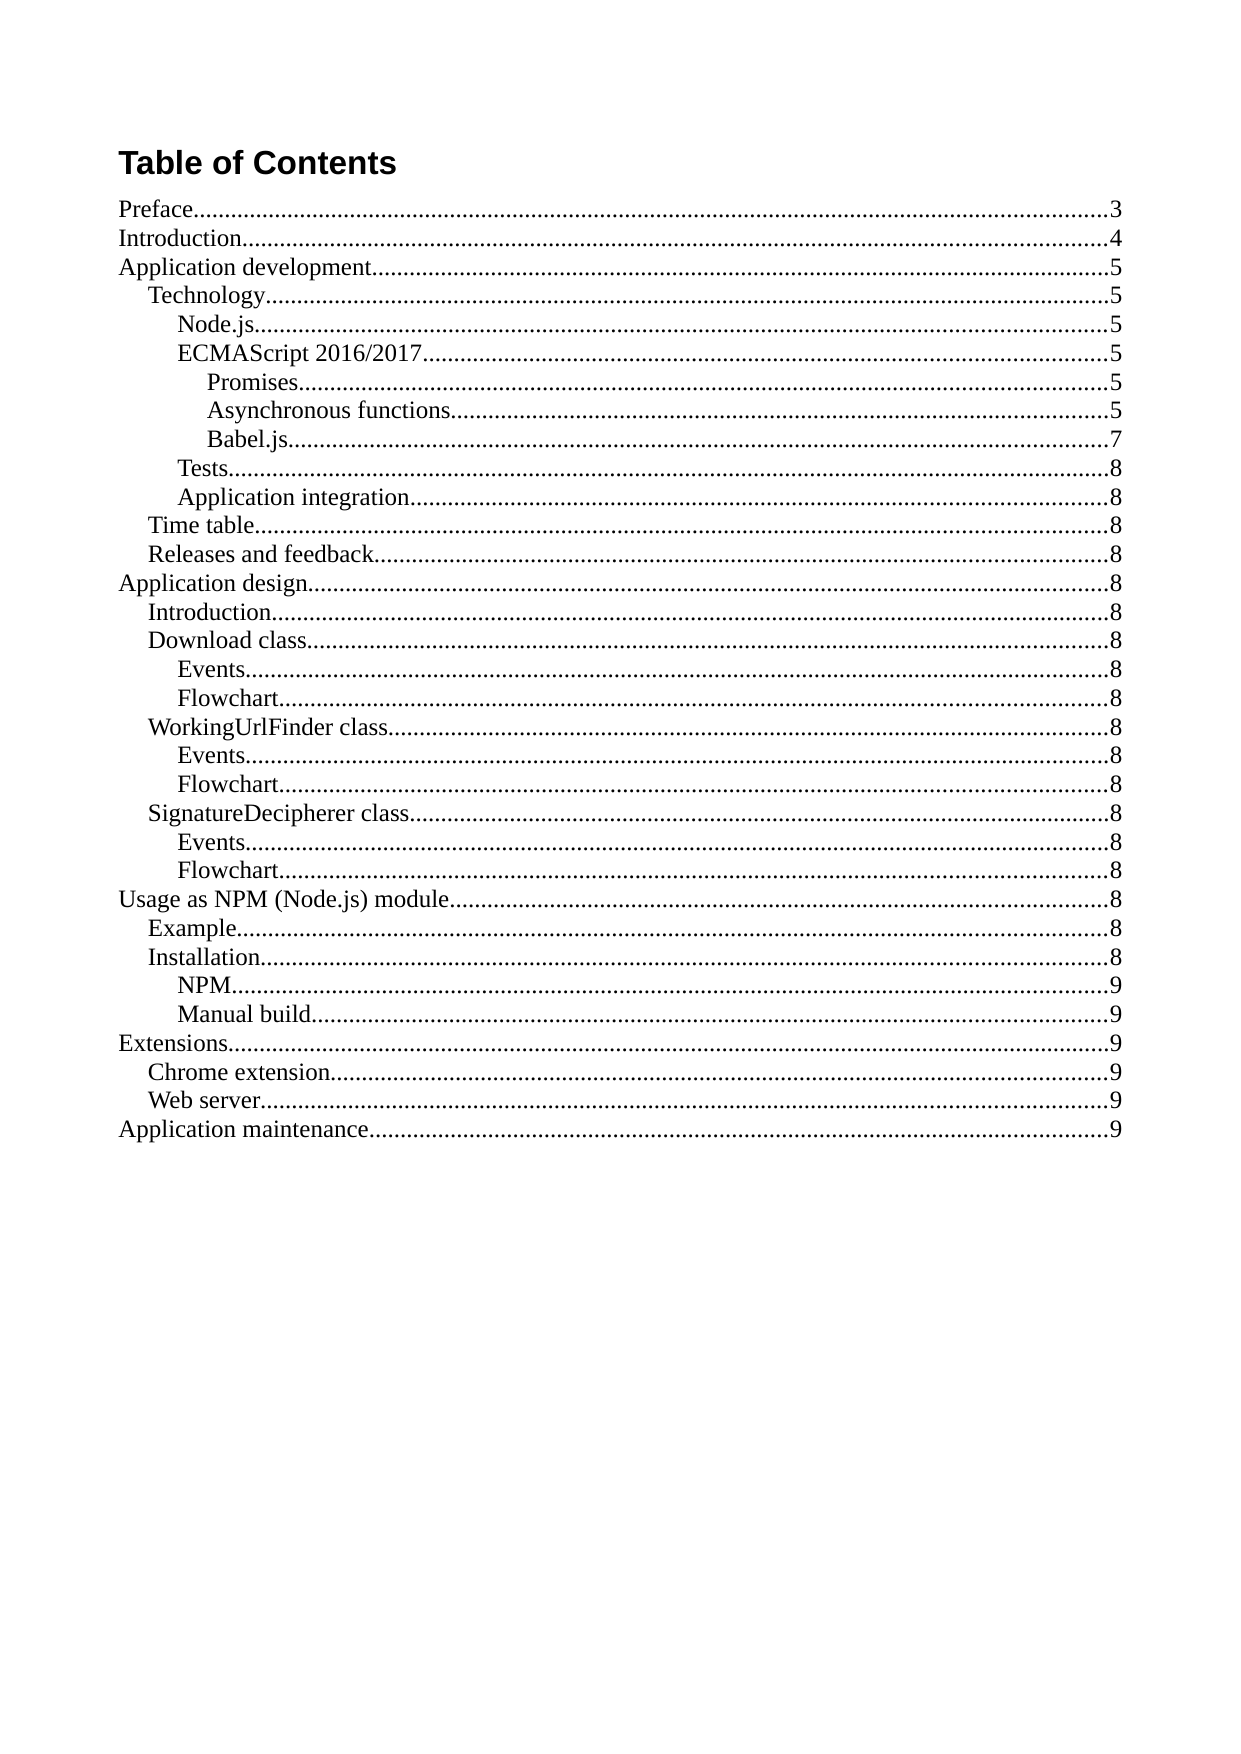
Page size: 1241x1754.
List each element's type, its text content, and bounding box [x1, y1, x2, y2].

text Usage as NPM (Node.js) module 8 [118, 884, 1122, 913]
text Events 8 [177, 827, 1122, 855]
text Application integration 8 [177, 482, 1122, 510]
text Asynchronous functions 5 [207, 395, 1122, 424]
text Flowchart 8 [177, 683, 1122, 712]
text Web server 9 [148, 1085, 1122, 1114]
text Manual build 9 [177, 999, 1122, 1028]
text Preface 3 [118, 194, 1122, 223]
text Time table 8 [148, 510, 1122, 539]
subtitle Table of Contents [118, 143, 1122, 182]
text Events 8 [177, 740, 1122, 769]
text Babel.js 7 [207, 424, 1122, 453]
text Application development 5 [118, 252, 1122, 280]
text Application maintenance 9 [118, 1114, 1122, 1143]
text Installation 8 [148, 942, 1122, 970]
text Example 8 [148, 913, 1122, 942]
text Tests 8 [177, 453, 1122, 482]
text Extensions 9 [118, 1028, 1122, 1057]
text Flowchart 8 [177, 855, 1122, 884]
text Events 8 [177, 654, 1122, 683]
text Application design 8 [118, 568, 1122, 597]
text NPM 9 [177, 970, 1122, 999]
text Releases and feedback 8 [148, 539, 1122, 568]
text Flowchart 8 [177, 769, 1122, 798]
text Technology 5 [148, 280, 1122, 309]
text Node.js 5 [177, 309, 1122, 338]
text Introduction 8 [148, 597, 1122, 625]
text WorkingUrlFinder class 8 [148, 712, 1122, 740]
text Download class 8 [148, 625, 1122, 654]
text Chrome extension 9 [148, 1057, 1122, 1085]
text Promises 5 [207, 367, 1122, 395]
text Introduction 4 [118, 223, 1122, 252]
text ECMAScript 2016/2017 5 [177, 338, 1122, 367]
text SignatureDecipherer class 8 [148, 798, 1122, 827]
